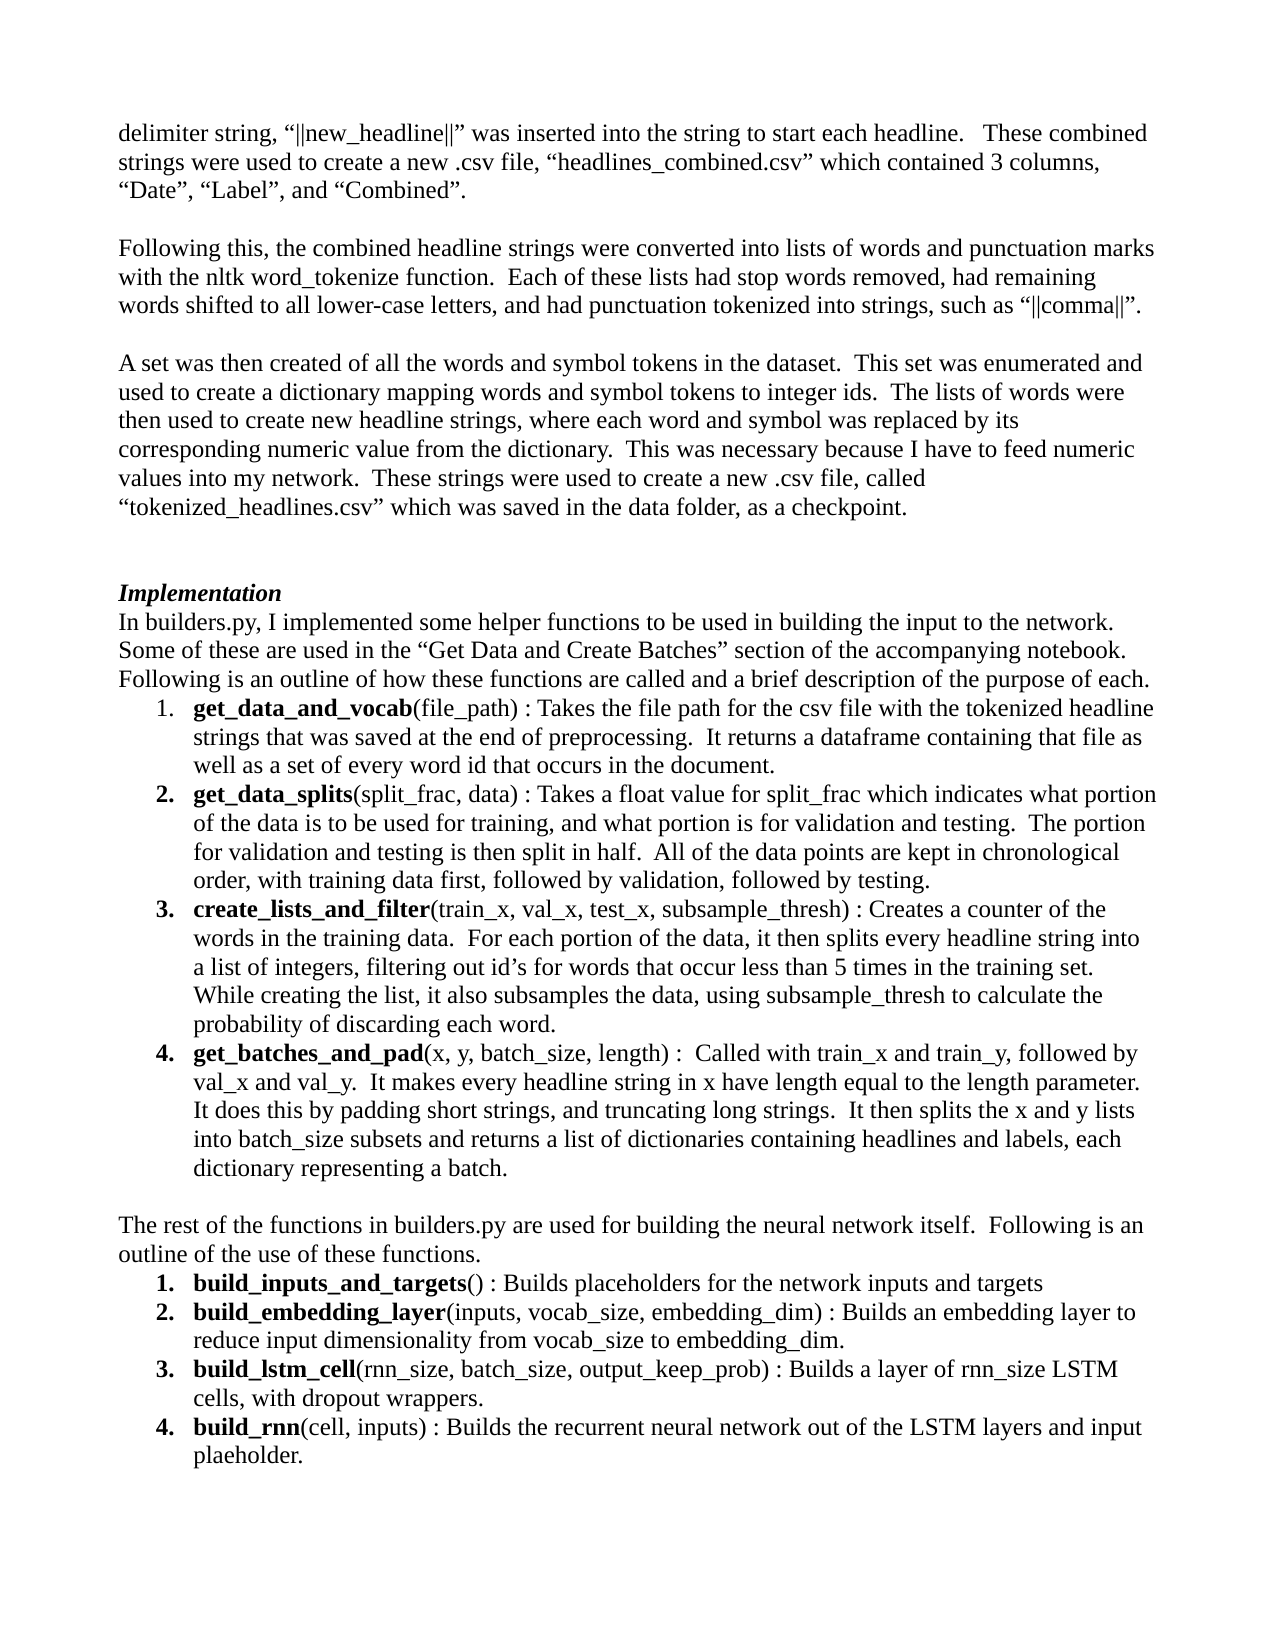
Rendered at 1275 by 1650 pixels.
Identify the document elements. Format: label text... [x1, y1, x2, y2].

list build_rnn(cell, inputs) : Builds the recurrent neural network out of the LSTM layers and input plaeholder. [156, 1412, 1157, 1469]
text In builders.py, I implemented some helper functions to be used in building the input to the network. Some of these are used in the “Get Data and Create Batches” section of the accompanying notebook. Following is an outline of how these functions are called and a brief description of the purpose of each. [118, 607, 1157, 693]
list get_batches_and_pad(x, y, batch_size, length) : Called with train_x and train_y, followed by val_x and val_y. It makes every headline string in x have length equal to the length parameter. It does this by padding short strings, and truncating long strings. It then splits the x and y lists into batch_size subsets and returns a list of dictionaries containing headlines and labels, each dictionary representing a batch. [156, 1038, 1157, 1182]
list get_data_splits(split_frac, data) : Takes a float value for split_frac which indicates what portion of the data is to be used for training, and what portion is for validation and testing. The portion for validation and testing is then split in half. All of the data points are kept in chronological order, with training data first, followed by validation, followed by testing. [156, 779, 1157, 894]
text Implementation [118, 578, 1157, 607]
text delimiter string, “||new_headline||” was inserted into the string to start each headline. These combined strings were used to create a new .csv file, “headlines_combined.csv” which contained 3 columns, “Date”, “Label”, and “Combined”. [118, 118, 1157, 204]
list create_lists_and_filter(train_x, val_x, test_x, subsample_thresh) : Creates a counter of the words in the training data. For each portion of the data, it then splits every headline string into a list of integers, filtering out id’s for words that occur less than 5 times in the training set. While creating the list, it also subsamples the data, using subsample_thresh to calculate the probability of discarding each word. [156, 894, 1157, 1038]
list build_lstm_cell(rnn_size, batch_size, output_keep_prob) : Builds a layer of rnn_size LSTM cells, with dropout wrappers. [156, 1354, 1157, 1412]
list get_data_and_vocab(file_path) : Takes the file path for the csv file with the tokenized headline strings that was saved at the end of preprocessing. It returns a dataframe containing that file as well as a set of every word id that occurs in the document. [156, 693, 1157, 779]
text Following this, the combined headline strings were converted into lists of words and punctuation marks with the nltk word_tokenize function. Each of these lists had stop words removed, had remaining words shifted to all lower-case letters, and had punctuation tokenized into strings, such as “||comma||”. [118, 233, 1157, 319]
list build_embedding_layer(inputs, vocab_size, embedding_dim) : Builds an embedding layer to reduce input dimensionality from vocab_size to embedding_dim. [156, 1297, 1157, 1354]
text A set was then created of all the words and symbol tokens in the dataset. This set was enumerated and used to create a dictionary mapping words and symbol tokens to integer ids. The lists of words were then used to create new headline strings, where each word and symbol was replaced by its corresponding numeric value from the dictionary. This was necessary because I have to feed numeric values into my network. These strings were used to create a new .csv file, called “tokenized_headlines.csv” which was saved in the data folder, as a checkpoint. [118, 348, 1157, 521]
list build_inputs_and_targets() : Builds placeholders for the network inputs and targets [156, 1268, 1157, 1297]
text The rest of the functions in builders.py are used for building the neural network itself. Following is an outline of the use of these functions. [118, 1211, 1157, 1268]
